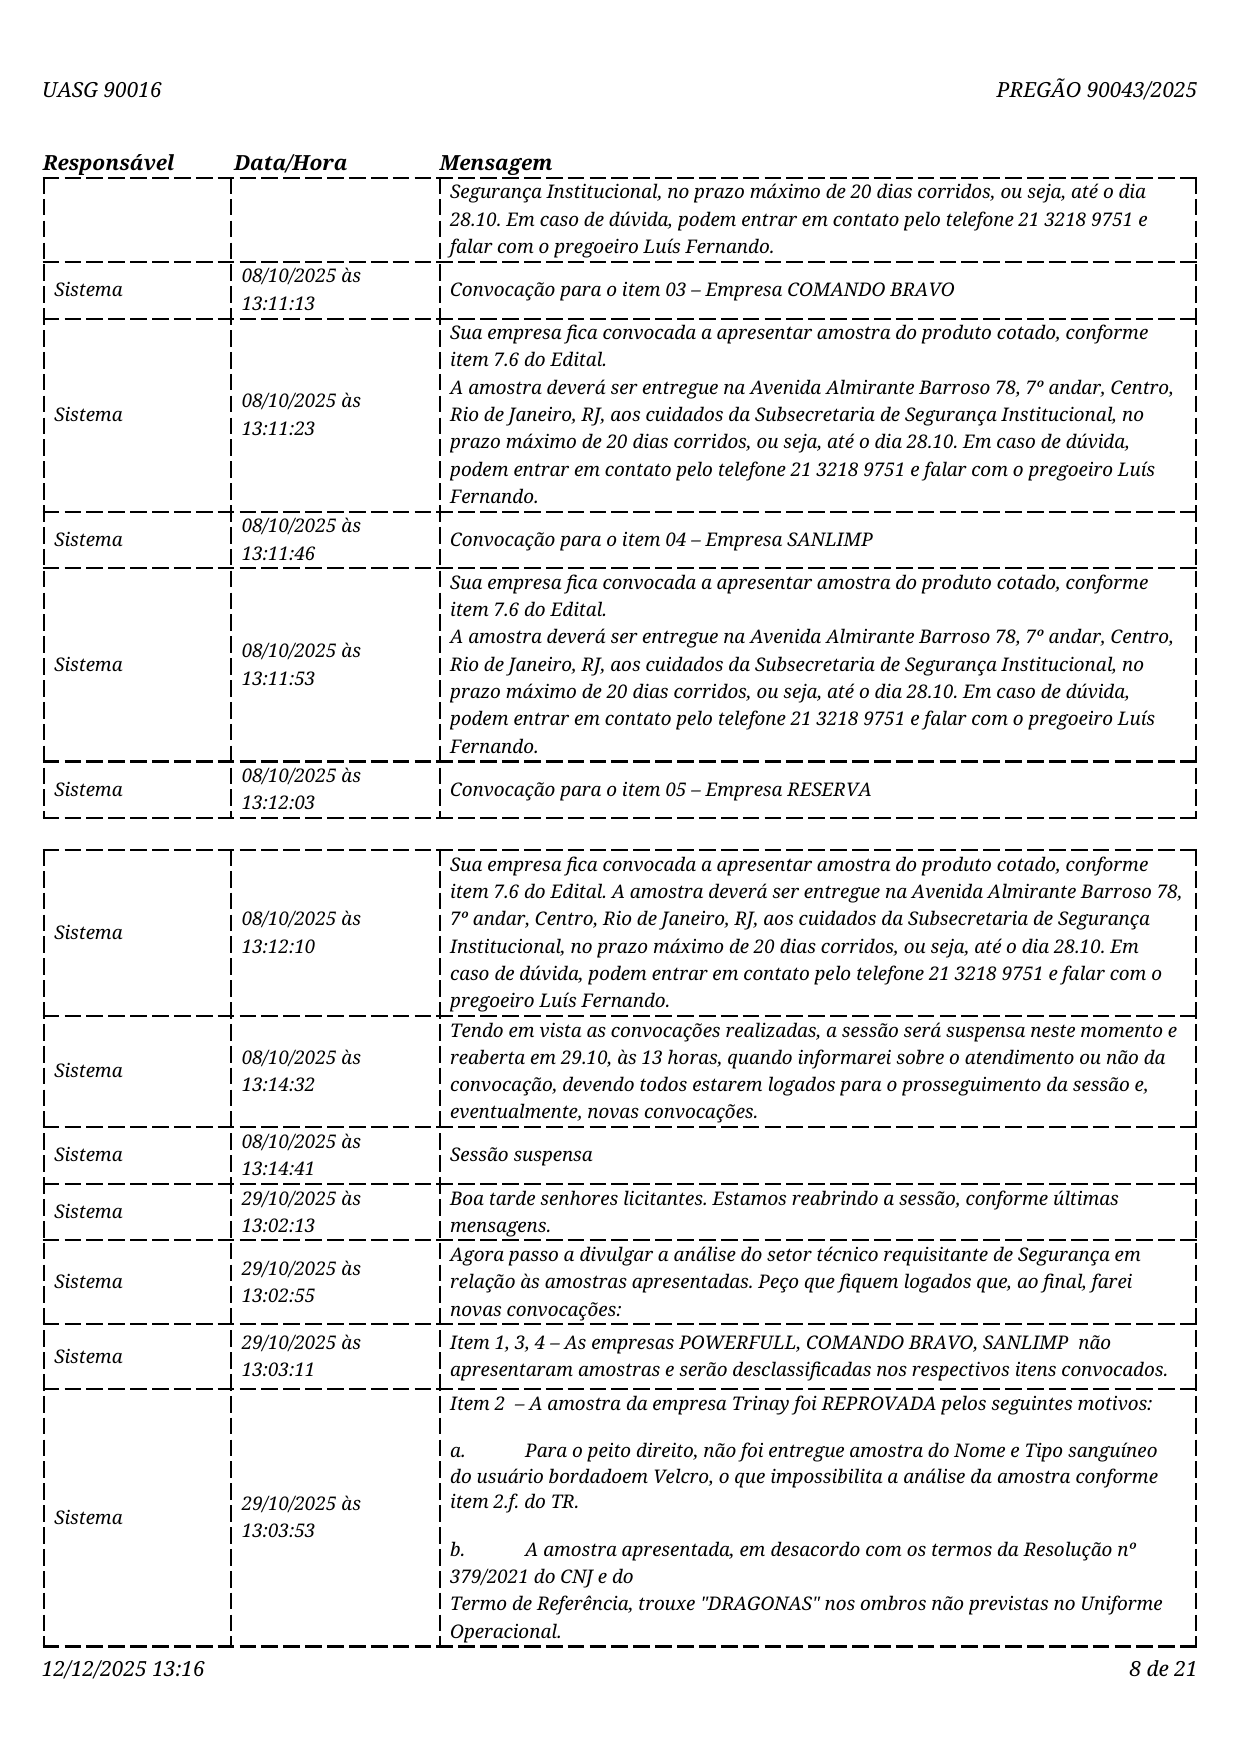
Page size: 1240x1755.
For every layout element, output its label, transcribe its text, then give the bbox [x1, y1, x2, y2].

table_cell Agora passo a divulgar a análise do setor técnico requisitante de Segurança em relação às amostras apresentadas. Peço que fiquem logados que, ao final, farei novas convocações: [440, 1239, 1196, 1323]
table_cell Sessão suspensa [440, 1126, 1196, 1183]
table_cell Convocação para o item 03 – Empresa COMANDO BRAVO [440, 261, 1196, 317]
table_cell Item 2 – A amostra da empresa Trinay foi REPROVADA pelos seguintes motivos: Para o peito direito, não foi entregue amostra do Nome e Tipo sanguíneo do usuário bordadoem Velcro, o que impossibilita a análise da amostra conforme item 2.f. do TR. A amostra apresentada, em desacordo com os termos da Resolução nº 379/2021 do CNJ e do Termo de Referência, trouxe "DRAGONAS" nos ombros não previstas no Uniforme Operacional. [440, 1388, 1196, 1645]
table_cell Sua empresa fica convocada a apresentar amostra do produto cotado, conforme item 7.6 do Edital. A amostra deverá ser entregue na Avenida Almirante Barroso 78, 7º andar, Centro, Rio de Janeiro, RJ, aos cuidados da Subsecretaria de Segurança Institucional, no prazo máximo de 20 dias corridos, ou seja, até o dia 28.10. Em caso de dúvida, podem entrar em contato pelo telefone 21 3218 9751 e falar com o pregoeiro Luís Fernando. [440, 318, 1196, 511]
table_cell Sistema [44, 318, 231, 511]
table_cell Convocação para o item 04 – Empresa SANLIMP [440, 511, 1196, 567]
table_cell 29/10/2025 às 13:02:55 [231, 1239, 439, 1323]
table_cell [44, 177, 231, 261]
table_cell Sistema [44, 1388, 231, 1645]
table_cell Sistema [44, 1126, 231, 1183]
table_cell Sistema [44, 1015, 231, 1126]
table_cell 29/10/2025 às 13:02:13 [231, 1183, 439, 1239]
table_cell Sistema [44, 1183, 231, 1239]
table_cell 08/10/2025 às 13:11:13 [231, 261, 439, 317]
table_header Sua empresa fica convocada a apresentar amostra do produto cotado, conforme item 7.6 do Edital. A amostra deverá ser entregue na Avenida Almirante Barroso 78, 7º andar, Centro, Rio de Janeiro, RJ, aos cuidados da Subsecretaria de Segurança Institucional, no prazo máximo de 20 dias corridos, ou seja, até o dia 28.10. Em caso de dúvida, podem entrar em contato pelo telefone 21 3218 9751 e falar com o pregoeiro Luís Fernando. [440, 849, 1196, 1015]
table_cell Sistema [44, 1323, 231, 1388]
table_cell Sua empresa fica convocada a apresentar amostra do produto cotado, conforme item 7.6 do Edital. A amostra deverá ser entregue na Avenida Almirante Barroso 78, 7º andar, Centro, Rio de Janeiro, RJ, aos cuidados da Subsecretaria de Segurança Institucional, no prazo máximo de 20 dias corridos, ou seja, até o dia 28.10. Em caso de dúvida, podem entrar em contato pelo telefone 21 3218 9751 e falar com o pregoeiro Luís Fernando. [440, 567, 1196, 760]
table_cell 08/10/2025 às 13:11:53 [231, 567, 439, 760]
table_cell Sistema [44, 1239, 231, 1323]
table_cell Segurança Institucional, no prazo máximo de 20 dias corridos, ou seja, até o dia 28.10. Em caso de dúvida, podem entrar em contato pelo telefone 21 3218 9751 e falar com o pregoeiro Luís Fernando. [440, 177, 1196, 261]
table_cell 29/10/2025 às 13:03:53 [231, 1388, 439, 1645]
table_cell Sistema [44, 567, 231, 760]
table_cell 08/10/2025 às 13:14:32 [231, 1015, 439, 1126]
table_cell Sistema [44, 261, 231, 317]
table_header Sistema [44, 849, 231, 1015]
table_cell 08/10/2025 às 13:14:41 [231, 1126, 439, 1183]
table_cell [231, 177, 439, 261]
table_cell Sistema [44, 511, 231, 567]
table_cell Sistema [44, 760, 231, 817]
table_header 08/10/2025 às 13:12:10 [231, 849, 439, 1015]
table_cell Tendo em vista as convocações realizadas, a sessão será suspensa neste momento e reaberta em 29.10, às 13 horas, quando informarei sobre o atendimento ou não da convocação, devendo todos estarem logados para o prosseguimento da sessão e, eventualmente, novas convocações. [440, 1015, 1196, 1126]
table_cell Boa tarde senhores licitantes. Estamos reabrindo a sessão, conforme últimas mensagens. [440, 1183, 1196, 1239]
table_cell 08/10/2025 às 13:11:46 [231, 511, 439, 567]
table_cell 08/10/2025 às 13:12:03 [231, 760, 439, 817]
table_cell Item 1, 3, 4 – As empresas POWERFULL, COMANDO BRAVO, SANLIMP não apresentaram amostras e serão desclassificadas nos respectivos itens convocados. [440, 1323, 1196, 1388]
table_cell 08/10/2025 às 13:11:23 [231, 318, 439, 511]
table_cell 29/10/2025 às 13:03:11 [231, 1323, 439, 1388]
table_cell Convocação para o item 05 – Empresa RESERVA [440, 760, 1196, 817]
